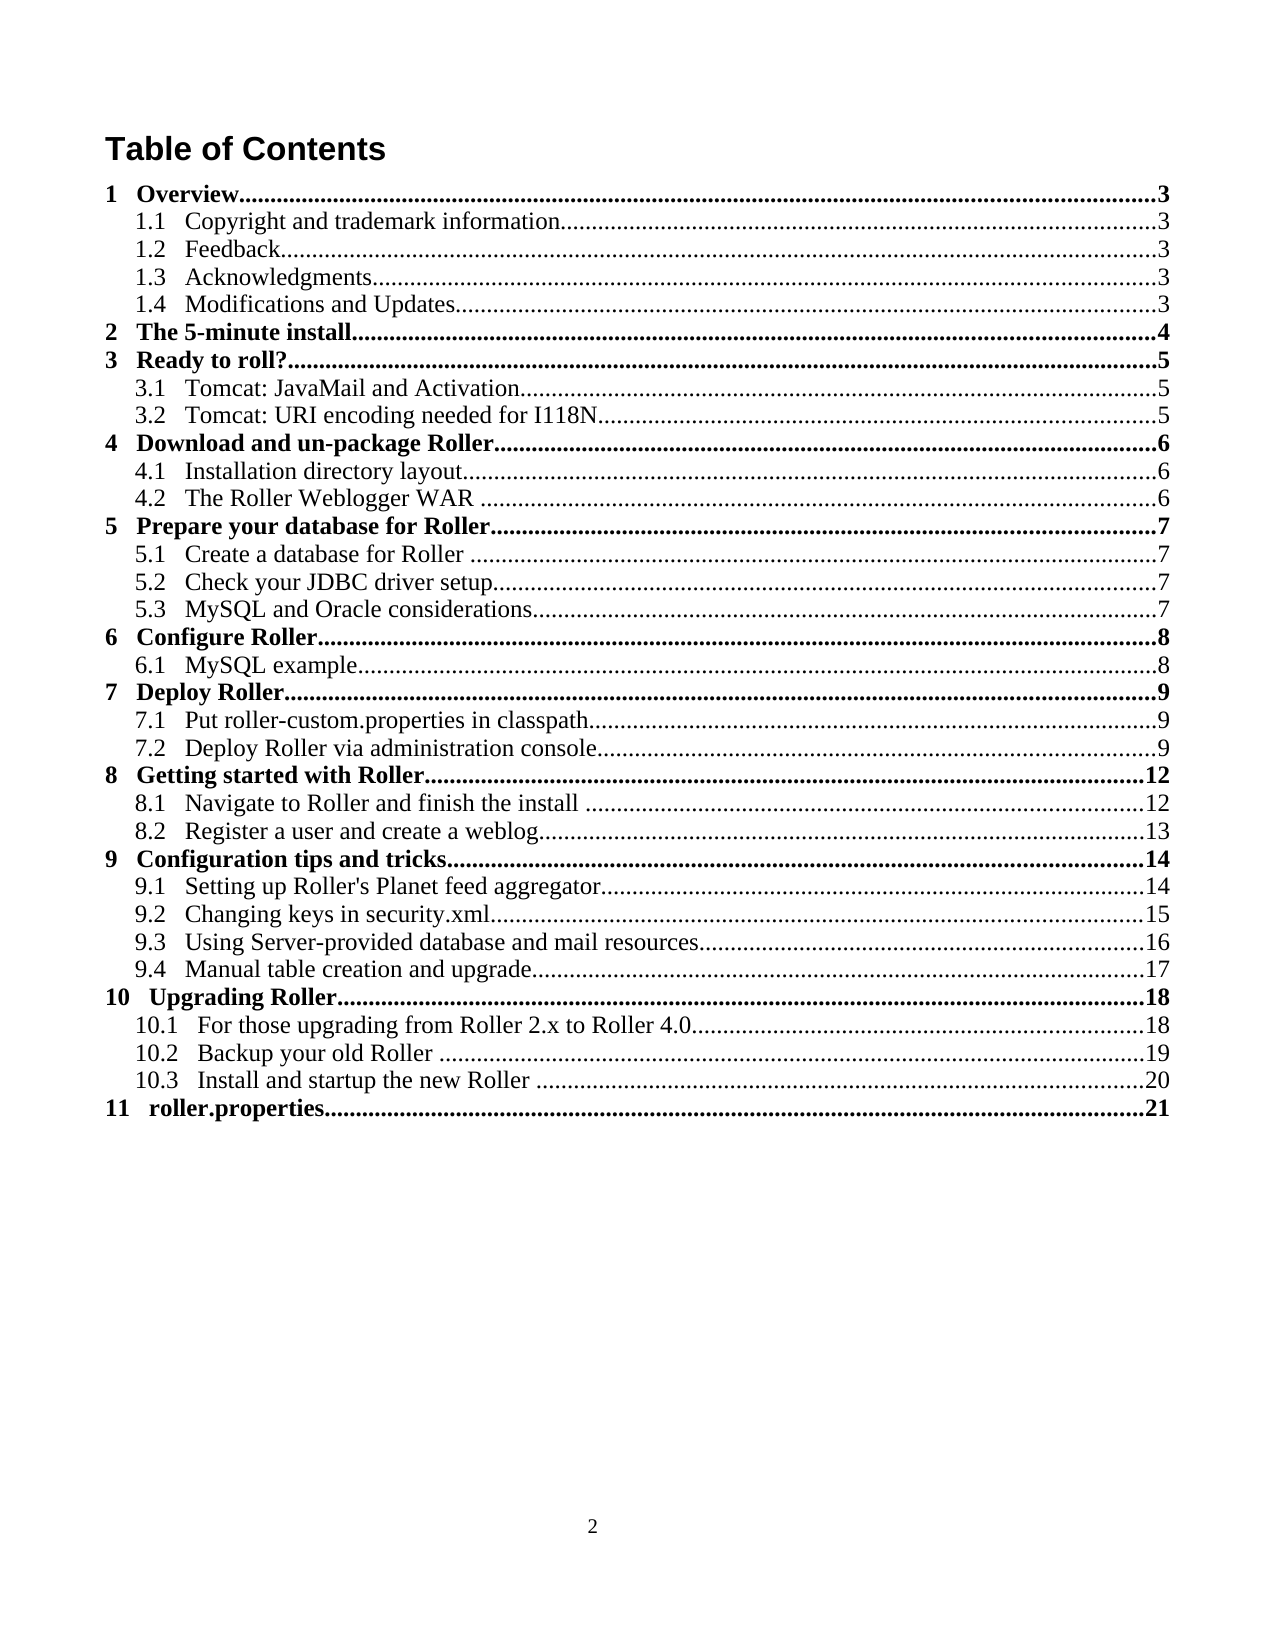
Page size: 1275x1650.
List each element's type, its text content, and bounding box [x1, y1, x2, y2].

text 1.2 Feedback 3 [134, 235, 1170, 263]
text 2 The 5-minute install 4 [105, 318, 1170, 346]
text 6 Configure Roller 8 [105, 623, 1170, 651]
text 1.3 Acknowledgments 3 [134, 263, 1170, 291]
text 1.1 Copyright and trademark information 3 [134, 207, 1170, 235]
text 11 roller.properties 21 [105, 1094, 1170, 1122]
text 9.4 Manual table creation and upgrade 17 [134, 956, 1170, 983]
text 10.3 Install and startup the new Roller 20 [134, 1066, 1170, 1094]
text 5.2 Check your JDBC driver setup 7 [134, 568, 1170, 595]
text 4.1 Installation directory layout 6 [134, 457, 1170, 484]
text 9 Configuration tips and tricks 14 [105, 845, 1170, 872]
text 9.3 Using Server-provided database and mail resources 16 [134, 928, 1170, 956]
text 5.1 Create a database for Roller 7 [134, 540, 1170, 568]
text 5 Prepare your database for Roller 7 [105, 512, 1170, 540]
text 8.1 Navigate to Roller and finish the install 12 [134, 789, 1170, 817]
text 1.4 Modifications and Updates 3 [134, 291, 1170, 318]
text 3 Ready to roll? 5 [105, 346, 1170, 374]
text 10 Upgrading Roller 18 [105, 983, 1170, 1011]
text 8.2 Register a user and create a weblog 13 [134, 817, 1170, 845]
text 5.3 MySQL and Oracle considerations 7 [134, 595, 1170, 623]
text 7.1 Put roller-custom.properties in classpath 9 [134, 706, 1170, 734]
text 3.2 Tomcat: URI encoding needed for I118N 5 [134, 401, 1170, 429]
text 9.1 Setting up Roller's Planet feed aggregator 14 [134, 872, 1170, 900]
text 10.2 Backup your old Roller 19 [134, 1039, 1170, 1066]
text 9.2 Changing keys in security.xml 15 [134, 900, 1170, 928]
text 1 Overview 3 [105, 180, 1170, 207]
text 8 Getting started with Roller 12 [105, 762, 1170, 789]
subtitle Table of Contents [105, 130, 1170, 167]
text 3.1 Tomcat: JavaMail and Activation 5 [134, 374, 1170, 401]
text 4 Download and un-package Roller 6 [105, 429, 1170, 457]
text 4.2 The Roller Weblogger WAR 6 [134, 484, 1170, 512]
text 10.1 For those upgrading from Roller 2.x to Roller 4.0 18 [134, 1011, 1170, 1039]
text 6.1 MySQL example 8 [134, 651, 1170, 678]
text 7.2 Deploy Roller via administration console 9 [134, 734, 1170, 762]
text 7 Deploy Roller 9 [105, 678, 1170, 706]
